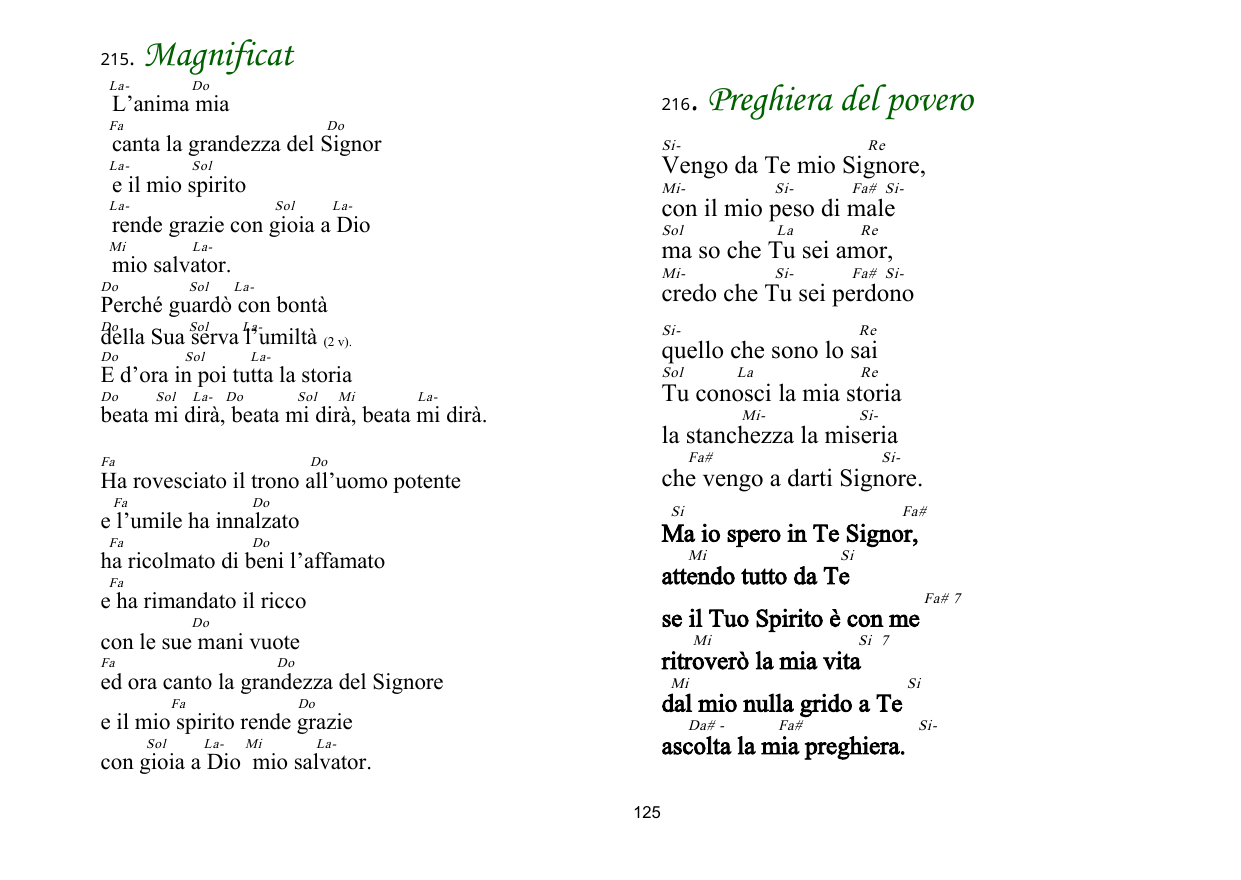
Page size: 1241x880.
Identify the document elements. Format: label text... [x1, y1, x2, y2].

text che vengo a darti Signore. [661, 464, 1193, 491]
text Fa [100, 574, 632, 588]
text ha ricolmato di beni l’affamato [100, 548, 632, 574]
text Fa Do [100, 453, 632, 468]
text Si- Re [661, 137, 1193, 151]
text Tu conosci la mia storia [661, 379, 1193, 406]
text Fa# 7 [661, 589, 1193, 604]
text Si Fa# [661, 491, 1193, 519]
text Mi Si 7 [661, 632, 1193, 647]
text Mi- Si- Fa# Si- [661, 264, 1193, 279]
text Vengo da Te mio Signore, [661, 151, 1193, 179]
text quello che sono lo sai [661, 336, 1193, 364]
text Do Sol La- [100, 277, 632, 292]
text Mi- Si- [661, 406, 1193, 421]
text Ha rovesciato il trono all’uomo potente [100, 468, 632, 493]
text e il mio spirito [100, 172, 632, 197]
text ma so che Tu sei amor, [661, 236, 1193, 264]
text Mi Si [661, 547, 1193, 562]
text Sol La- Mi La- [100, 734, 632, 749]
text con gioia a Dio mio salvator. [100, 749, 632, 775]
text ritroverò la mia vita [661, 647, 1193, 674]
text Do [100, 614, 632, 629]
text E d’ora in poi tutta la storia [100, 362, 632, 387]
text dal mio nulla grido a Te [661, 689, 1193, 717]
text Si- Re [661, 321, 1193, 336]
text Fa# Si- [661, 449, 1193, 464]
text e il mio spirito rende grazie [100, 709, 632, 734]
text Fa Do [100, 533, 632, 548]
text La- Sol [100, 157, 632, 172]
text attendo tutto da Te [661, 562, 1193, 589]
text L’anima mia [100, 91, 632, 117]
text rende grazie con gioia a Dio [100, 212, 632, 237]
text se il Tuo Spirito è con me [661, 604, 1193, 632]
text Do Sol La- [100, 347, 632, 362]
text Mi La- [100, 237, 632, 252]
text della Sua serva l’umiltà (2 v). [100, 332, 632, 347]
text ed ora canto la grandezza del Signore [100, 669, 632, 694]
text con il mio peso di male [661, 194, 1193, 222]
text Mi- Si- Fa# Si- [661, 179, 1193, 194]
text La- Sol La- [100, 197, 632, 212]
text beata mi dirà, beata mi dirà, beata mi dirà. [100, 402, 632, 428]
text Do Sol La- Do Sol Mi La- [100, 387, 632, 402]
text con le sue mani vuote [100, 629, 632, 654]
text Sol La Re [661, 222, 1193, 236]
text Da# - Fa# Si- [661, 717, 1193, 732]
text e ha rimandato il ricco [100, 588, 632, 614]
text 215. Magnificat [100, 35, 632, 76]
text Fa Do [100, 694, 632, 709]
text Do Sol La- [100, 318, 632, 332]
text Fa Do [100, 117, 632, 131]
text Mi Si [661, 674, 1193, 689]
text 216. Preghiera del povero [661, 81, 1195, 122]
text mio salvator. [100, 252, 632, 277]
text Ma io spero in Te Signor, [661, 519, 1193, 547]
text Fa Do [100, 654, 632, 669]
text ascolta la mia preghiera. [661, 732, 1193, 759]
text credo che Tu sei perdono [661, 279, 1193, 307]
text Fa Do [100, 493, 632, 508]
text la stanchezza la miseria [661, 421, 1193, 449]
text La- Do [100, 76, 632, 91]
text Perché guardò con bontà [100, 292, 632, 318]
text canta la grandezza del Signor [100, 131, 632, 157]
text Sol La Re [661, 364, 1193, 379]
text e l’umile ha innalzato [100, 508, 632, 533]
